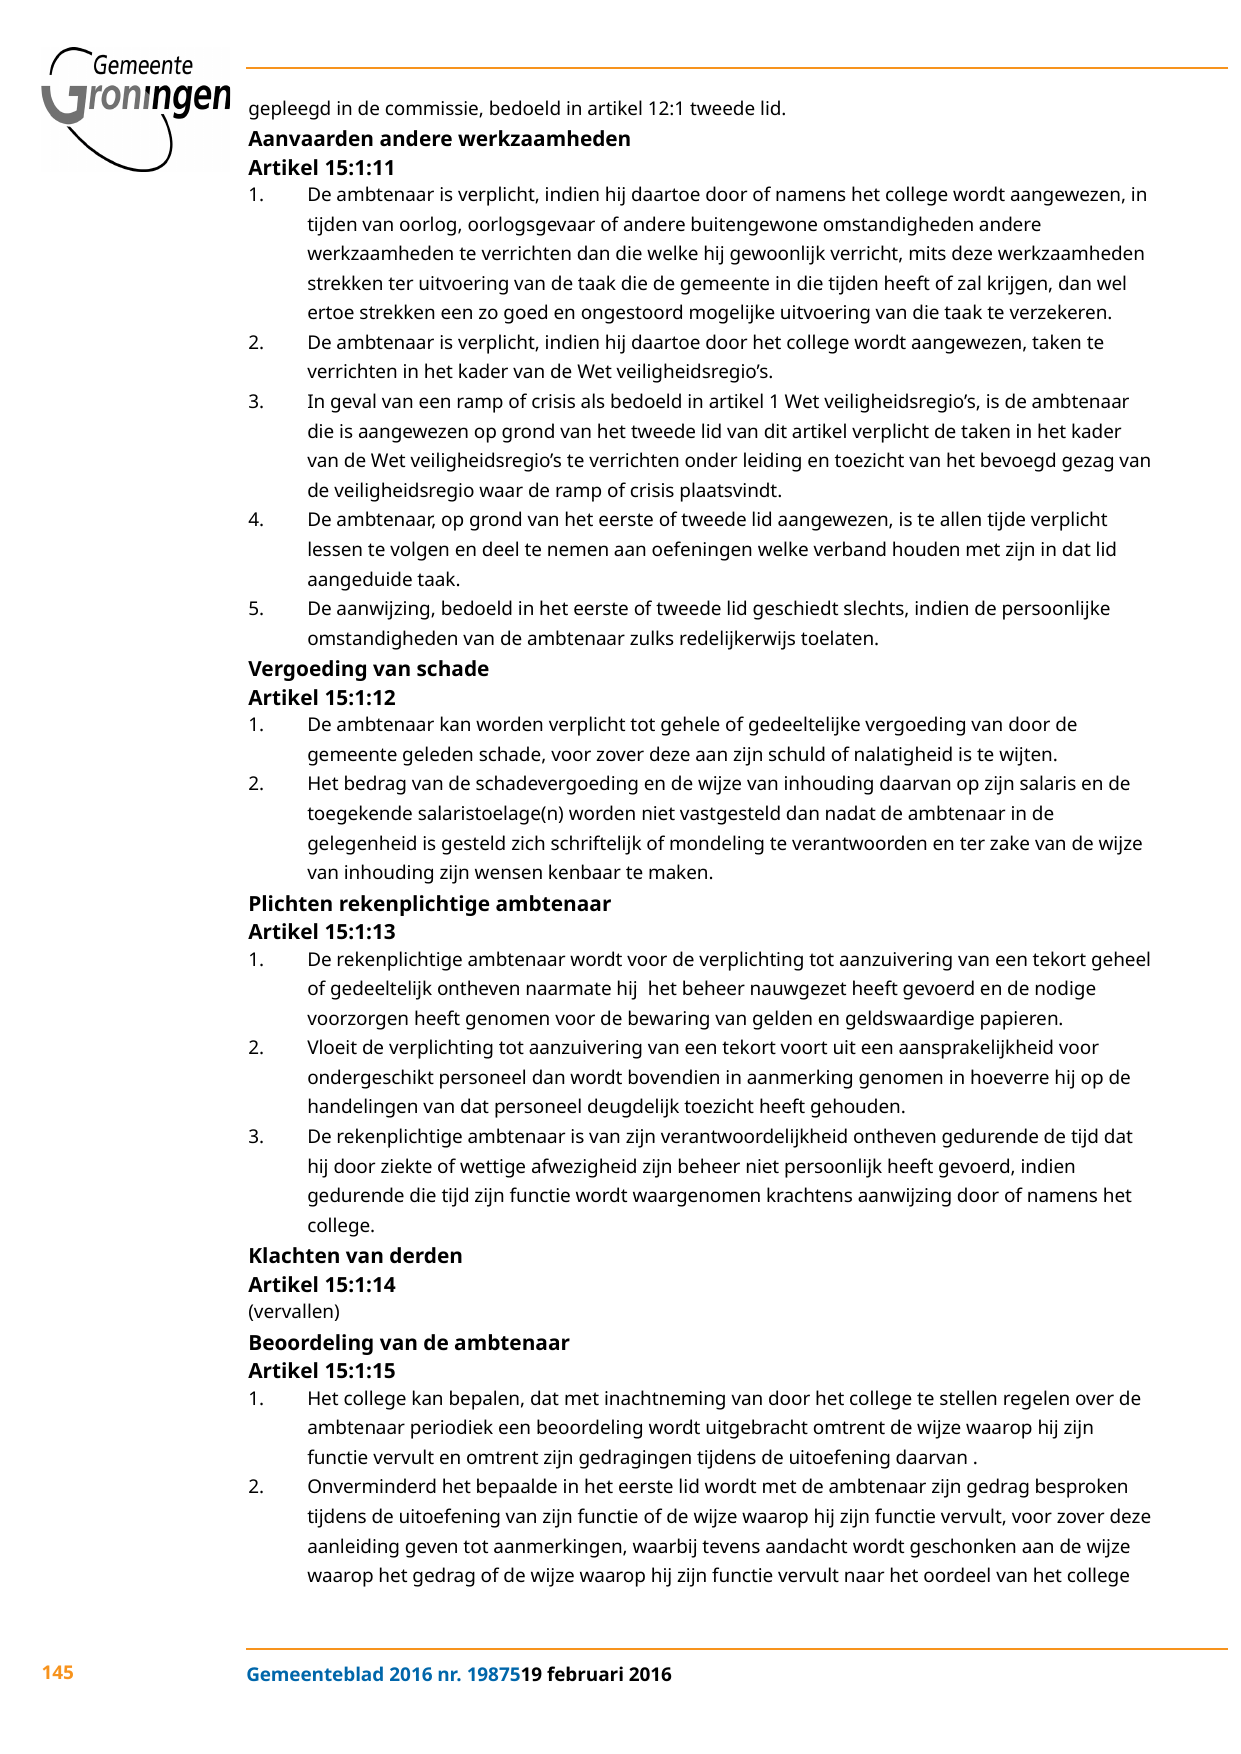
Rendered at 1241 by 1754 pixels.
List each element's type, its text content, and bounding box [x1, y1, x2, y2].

list De ambtenaar is verplicht, indien hij daartoe door het college wordt aangewezen, taken te verrichten in het kader van de Wet veiligheidsregio’s. [248, 329, 1152, 384]
text (vervallen) [248, 1298, 1152, 1324]
text Artikel 15:1:15 [248, 1357, 1152, 1385]
list Vloeit de verplichting tot aanzuivering van een tekort voort uit een aansprakelijkheid voor ondergeschikt personeel dan wordt bovendien in aanmerking genomen in hoeverre hij op de handelingen van dat personeel deugdelijk toezicht heeft gehouden. [248, 1034, 1152, 1119]
text gepleegd in de commissie, bedoeld in artikel 12:1 tweede lid. [248, 95, 1152, 121]
text Artikel 15:1:13 [248, 917, 1152, 946]
text Artikel 15:1:11 [248, 153, 1152, 181]
list De rekenplichtige ambtenaar is van zijn verantwoordelijkheid ontheven gedurende de tijd dat hij door ziekte of wettige afwezigheid zijn beheer niet persoonlijk heeft gevoerd, indien gedurende die tijd zijn functie wordt waargenomen krachtens aanwijzing door of namens het college. [248, 1123, 1152, 1238]
text Plichten rekenplichtige ambtenaar [248, 889, 1152, 917]
list Onverminderd het bepaalde in het eerste lid wordt met de ambtenaar zijn gedrag besproken tijdens de uitoefening van zijn functie of de wijze waarop hij zijn functie vervult, voor zover deze aanleiding geven tot aanmerkingen, waarbij tevens aandacht wordt geschonken aan de wijze waarop het gedrag of de wijze waarop hij zijn functie vervult naar het oordeel van het college [248, 1474, 1152, 1588]
text Klachten van derden [248, 1242, 1152, 1270]
list Het college kan bepalen, dat met inachtneming van door het college te stellen regelen over de ambtenaar periodiek een beoordeling wordt uitgebracht omtrent de wijze waarop hij zijn functie vervult en omtrent zijn gedragingen tijdens de uitoefening daarvan . [248, 1385, 1152, 1470]
list De ambtenaar, op grond van het eerste of tweede lid aangewezen, is te allen tijde verplicht lessen te volgen en deel te nemen aan oefeningen welke verband houden met zijn in dat lid aangeduide taak. [248, 507, 1152, 592]
text Aanvaarden andere werkzaamheden [248, 124, 1152, 153]
list De aanwijzing, bedoeld in het eerste of tweede lid geschiedt slechts, indien de persoonlijke omstandigheden van de ambtenaar zulks redelijkerwijs toelaten. [248, 595, 1152, 651]
text Artikel 15:1:12 [248, 683, 1152, 711]
text Beoordeling van de ambtenaar [248, 1328, 1152, 1357]
list De ambtenaar kan worden verplicht tot gehele of gedeeltelijke vergoeding van door de gemeente geleden schade, voor zover deze aan zijn schuld of nalatigheid is te wijten. [248, 711, 1152, 767]
picture [41, 47, 231, 172]
text Vergoeding van schade [248, 654, 1152, 683]
list De ambtenaar is verplicht, indien hij daartoe door of namens het college wordt aangewezen, in tijden van oorlog, oorlogsgevaar of andere buitengewone omstandigheden andere werkzaamheden te verrichten dan die welke hij gewoonlijk verricht, mits deze werkzaamheden strekken ter uitvoering van de taak die de gemeente in die tijden heeft of zal krijgen, dan wel ertoe strekken een zo goed en ongestoord mogelijke uitvoering van die taak te verzekeren. [248, 181, 1152, 325]
list Het bedrag van de schadevergoeding en de wijze van inhouding daarvan op zijn salaris en de toegekende salaristoelage(n) worden niet vastgesteld dan nadat de ambtenaar in de gelegenheid is gesteld zich schriftelijk of mondeling te verantwoorden en ter zake van de wijze van inhouding zijn wensen kenbaar te maken. [248, 771, 1152, 885]
list De rekenplichtige ambtenaar wordt voor de verplichting tot aanzuivering van een tekort geheel of gedeeltelijk ontheven naarmate hij het beheer nauwgezet heeft gevoerd en de nodige voorzorgen heeft genomen voor de bewaring van gelden en geldswaardige papieren. [248, 946, 1152, 1031]
text Artikel 15:1:14 [248, 1270, 1152, 1298]
list In geval van een ramp of crisis als bedoeld in artikel 1 Wet veiligheidsregio’s, is de ambtenaar die is aangewezen op grond van het tweede lid van dit artikel verplicht de taken in het kader van de Wet veiligheidsregio’s te verrichten onder leiding en toezicht van het bevoegd gezag van de veiligheidsregio waar de ramp of crisis plaatsvindt. [248, 388, 1152, 503]
